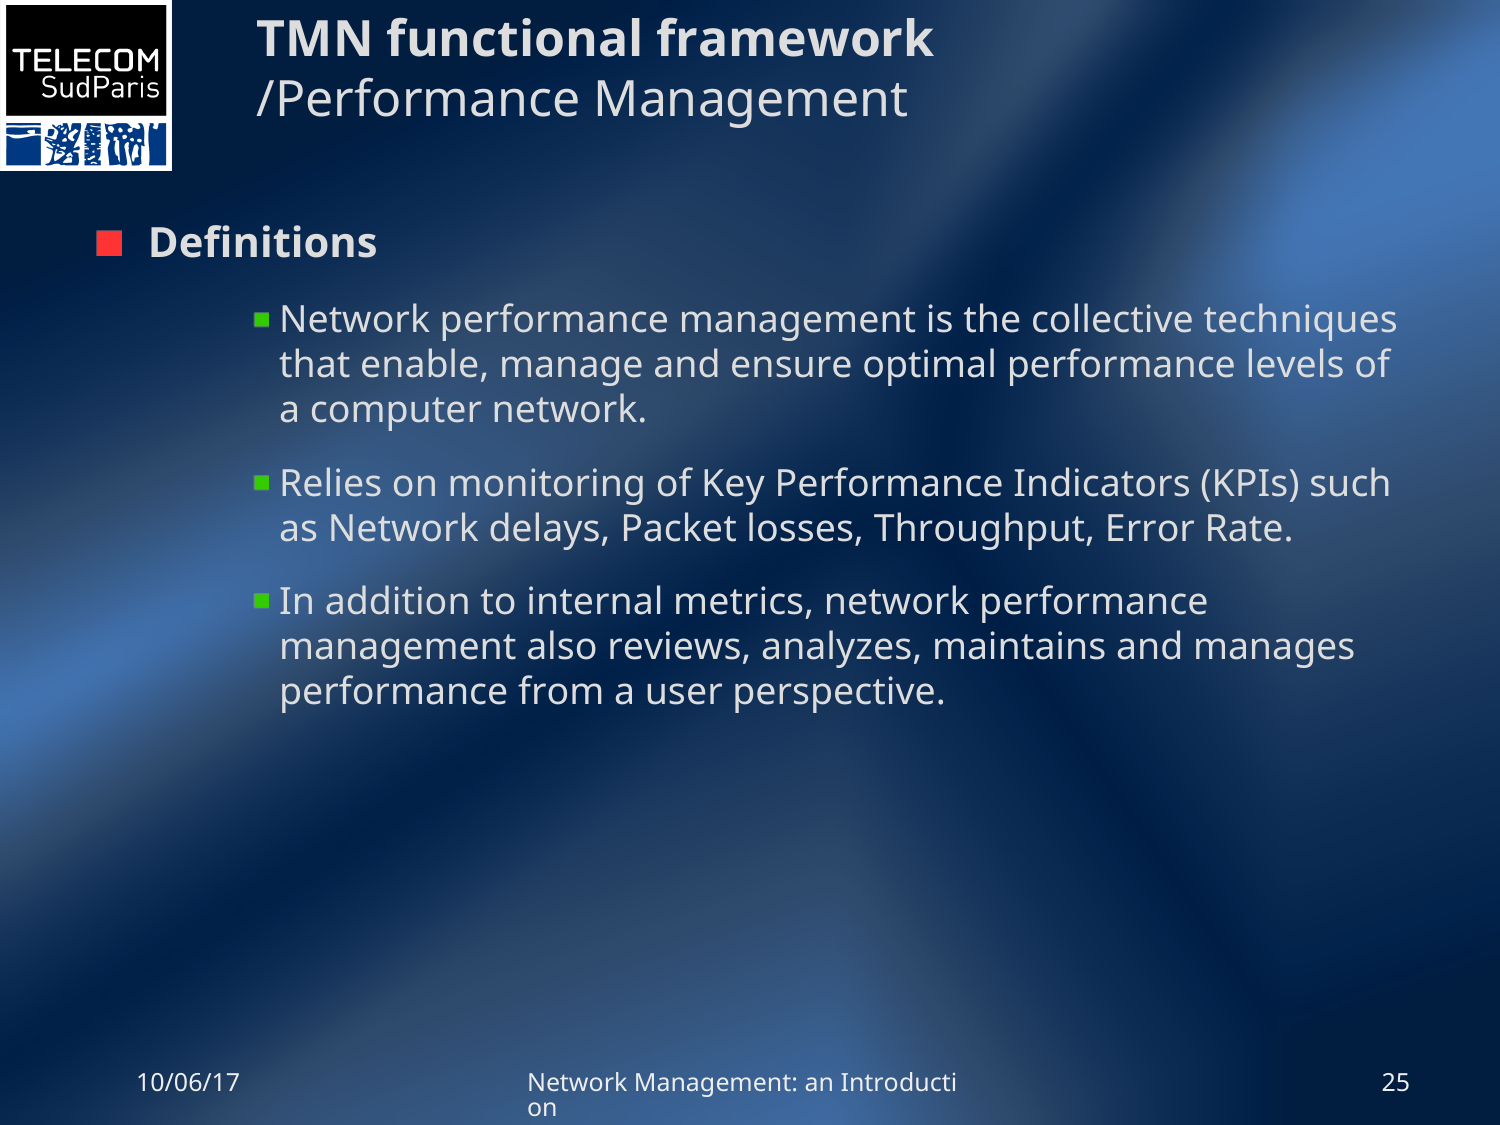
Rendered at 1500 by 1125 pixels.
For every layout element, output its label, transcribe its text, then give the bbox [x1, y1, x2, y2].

list Definitions Network performance management is the collective techniques that enable, manage and ensure optimal performance levels of a computer network. Relies on monitoring of Key Performance Indicators (KPIs) such as Network delays, Packet losses, Throughput, Error Rate. In addition to internal metrics, network performance management also reviews, analyzes, maintains and manages performance from a user perspective. [76, 207, 1427, 977]
picture [0, 0, 1500, 1125]
title TMN functional framework /Performance Management [242, 0, 1436, 135]
